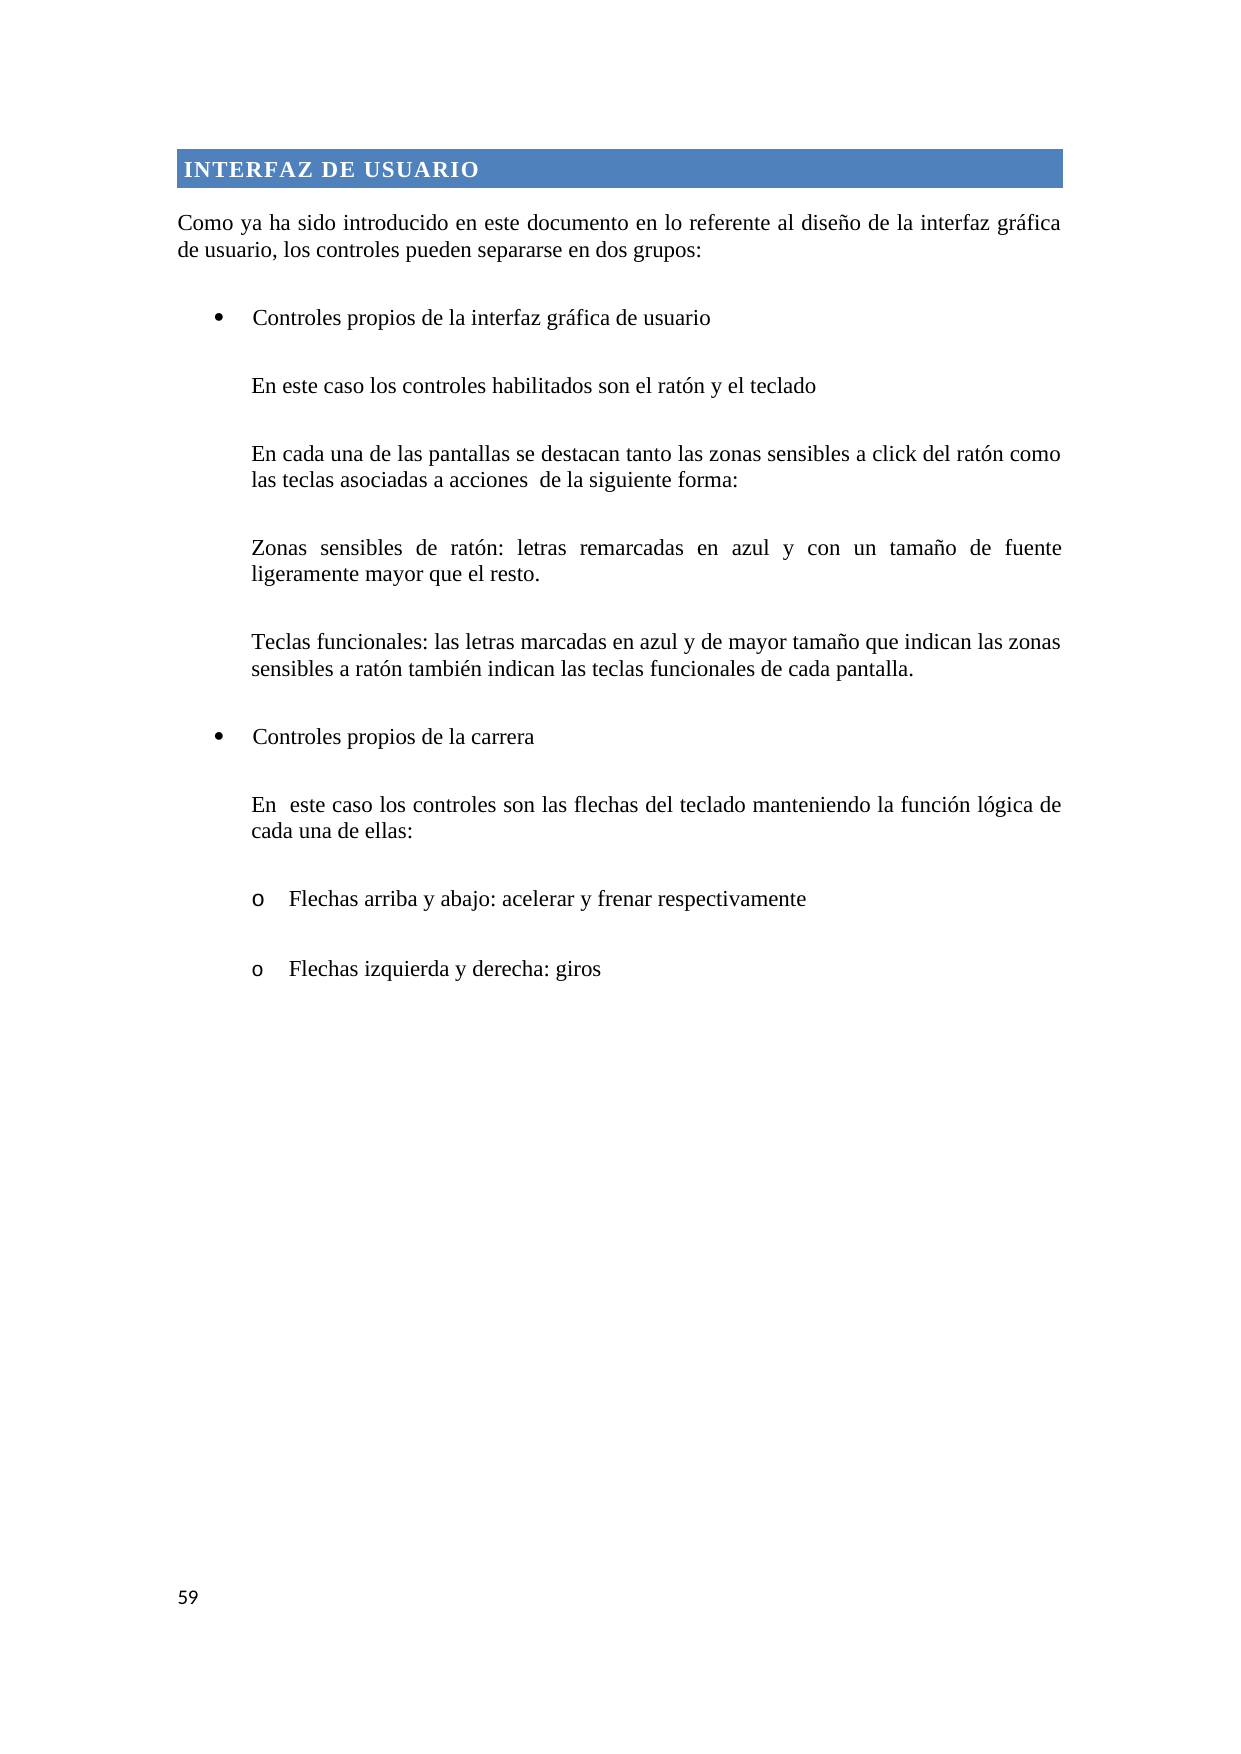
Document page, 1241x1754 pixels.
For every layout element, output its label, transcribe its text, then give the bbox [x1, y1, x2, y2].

text Como ya ha sido introducido en este documento en lo referente al diseño de la interfaz gráfica de usuario, los controles pueden separarse en dos grupos: [177, 209, 1063, 262]
subtitle INTERFAZ DE USUARIO [184, 156, 1057, 182]
text En cada una de las pantallas se destacan tanto las zonas sensibles a click del ratón como las teclas asociadas a acciones de la siguiente forma: [251, 440, 1063, 492]
text En este caso los controles habilitados son el ratón y el teclado [251, 372, 1063, 398]
list Controles propios de la interfaz gráfica de usuario [215, 304, 1063, 330]
text Zonas sensibles de ratón: letras remarcadas en azul y con un tamaño de fuente ligeramente mayor que el resto. [251, 534, 1063, 587]
text En este caso los controles son las flechas del teclado manteniendo la función lógica de cada una de ellas: [251, 791, 1063, 843]
list Flechas izquierda y derecha: giros [251, 955, 1063, 983]
list Controles propios de la carrera [215, 723, 1063, 749]
text Teclas funcionales: las letras marcadas en azul y de mayor tamaño que indican las zonas sensibles a ratón también indican las teclas funcionales de cada pantalla. [251, 628, 1063, 681]
list Flechas arriba y abajo: acelerar y frenar respectivamente [251, 885, 1063, 913]
